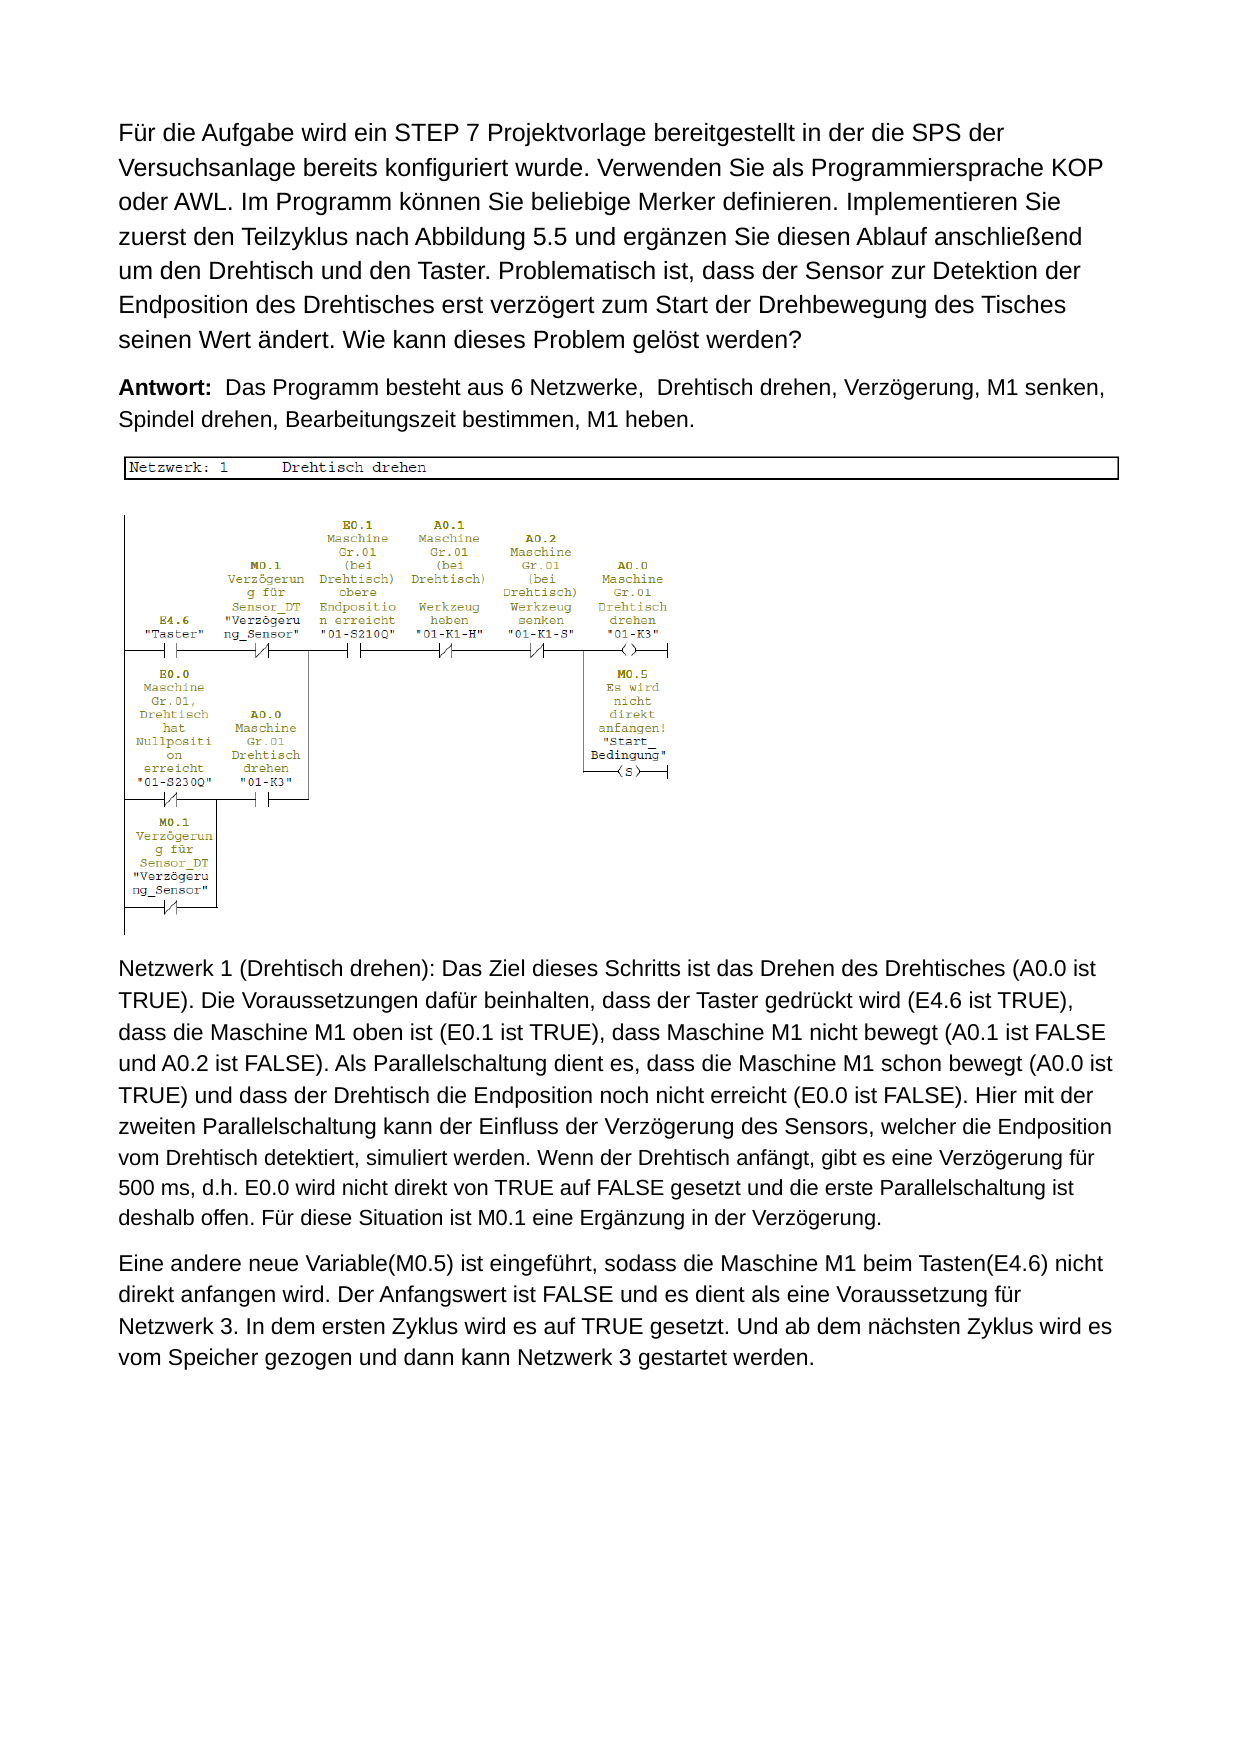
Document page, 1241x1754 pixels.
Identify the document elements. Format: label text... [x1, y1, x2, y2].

text Antwort: Das Programm besteht aus 6 Netzwerke, Drehtisch drehen, Verzögerung, M1 senken, Spindel drehen, Bearbeitungszeit bestimmen, M1 heben. [118, 374, 1122, 432]
text Netzwerk 1 (Drehtisch drehen): Das Ziel dieses Schritts ist das Drehen des Drehtisches (A0.0 ist TRUE). Die Voraussetzungen dafür beinhalten, dass der Taster gedrückt wird (E4.6 ist TRUE), dass die Maschine M1 oben ist (E0.1 ist TRUE), dass Maschine M1 nicht bewegt (A0.1 ist FALSE und A0.2 ist FALSE). Als Parallelschaltung dient es, dass die Maschine M1 schon bewegt (A0.0 ist TRUE) und dass der Drehtisch die Endposition noch nicht erreicht (E0.0 ist FALSE). Hier mit der zweiten Parallelschaltung kann der Einfluss der Verzögerung des Sensors, welcher die Endposition vom Drehtisch detektiert, simuliert werden. Wenn der Drehtisch anfängt, gibt es eine Verzögerung für 500 ms, d.h. E0.0 wird nicht direkt von TRUE auf FALSE gesetzt und die erste Parallelschaltung ist deshalb offen. Für diese Situation ist M0.1 eine Ergänzung in der Verzögerung. [118, 955, 1122, 1230]
picture [118, 451, 1123, 936]
text Eine andere neue Variable(M0.5) ist eingeführt, sodass die Maschine M1 beim Tasten(E4.6) nicht direkt anfangen wird. Der Anfangswert ist FALSE und es dient als eine Voraussetzung für Netzwerk 3. In dem ersten Zyklus wird es auf TRUE gesetzt. Und ab dem nächsten Zyklus wird es vom Speicher gezogen und dann kann Netzwerk 3 gestartet werden. [118, 1250, 1122, 1371]
text Für die Aufgabe wird ein STEP 7 Projektvorlage bereitgestellt in der die SPS der Versuchsanlage bereits konfiguriert wurde. Verwenden Sie als Programmiersprache KOP oder AWL. Im Programm können Sie beliebige Merker definieren. Implementieren Sie zuerst den Teilzyklus nach Abbildung 5.5 und ergänzen Sie diesen Ablauf anschließend um den Drehtisch und den Taster. Problematisch ist, dass der Sensor zur Detektion der Endposition des Drehtisches erst verzögert zum Start der Drehbewegung des Tisches seinen Wert ändert. Wie kann dieses Problem gelöst werden? [118, 118, 1122, 354]
